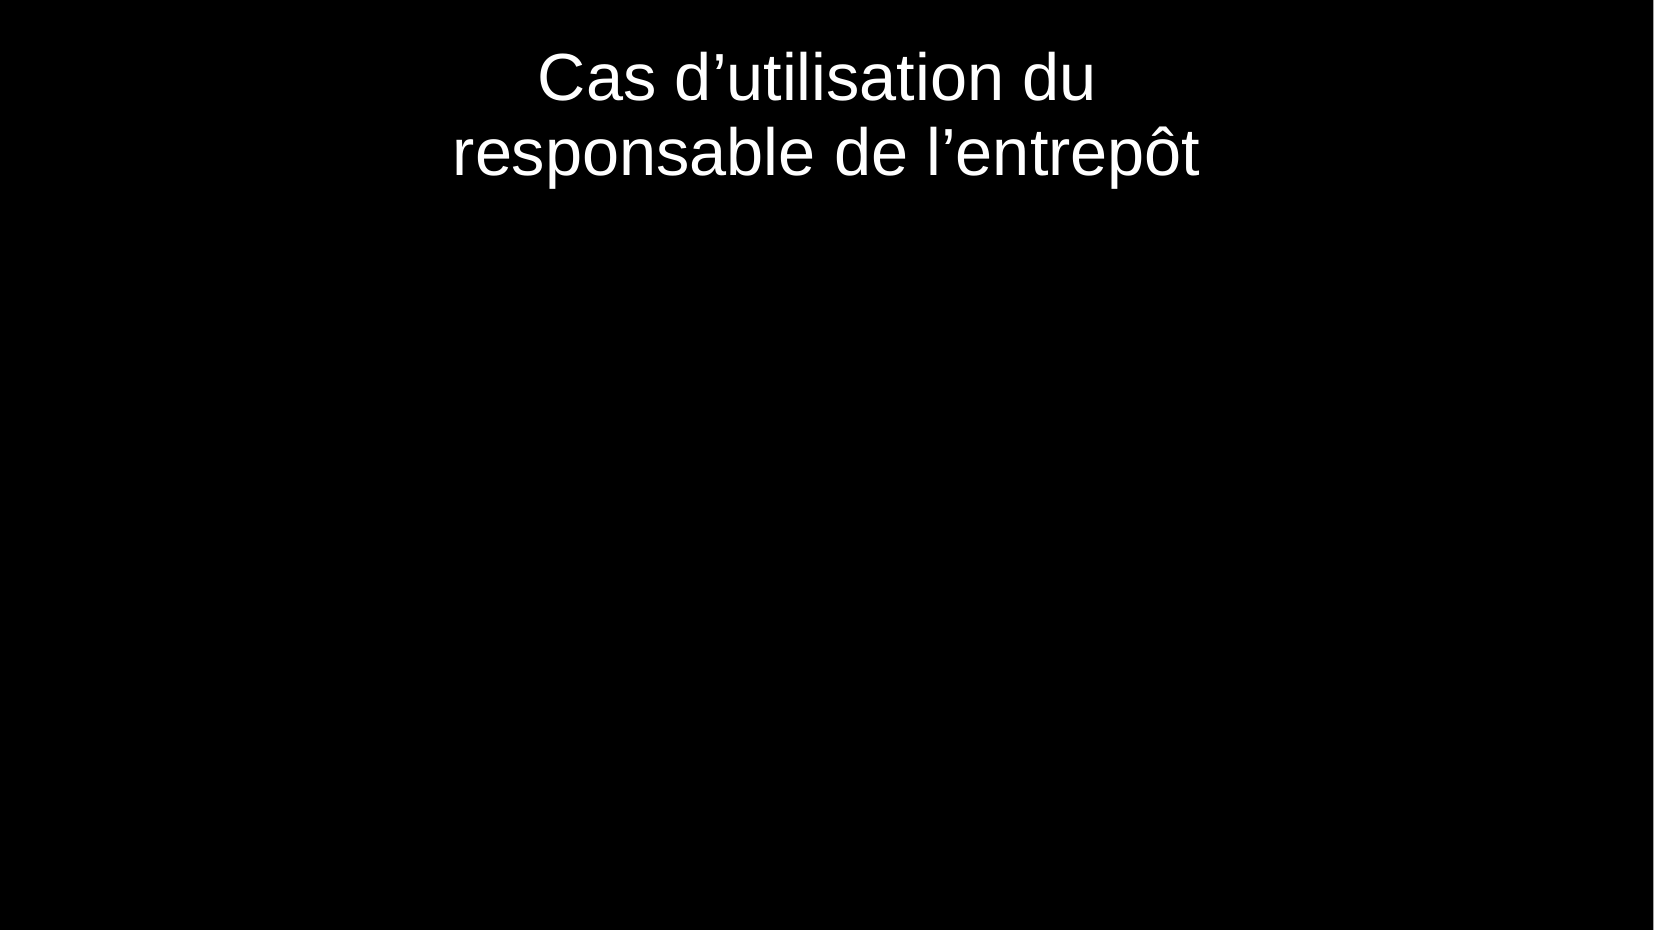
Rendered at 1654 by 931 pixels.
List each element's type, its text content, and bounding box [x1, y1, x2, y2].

title Cas d’utilisation du responsable de l’entrepôt [82, 37, 1571, 193]
